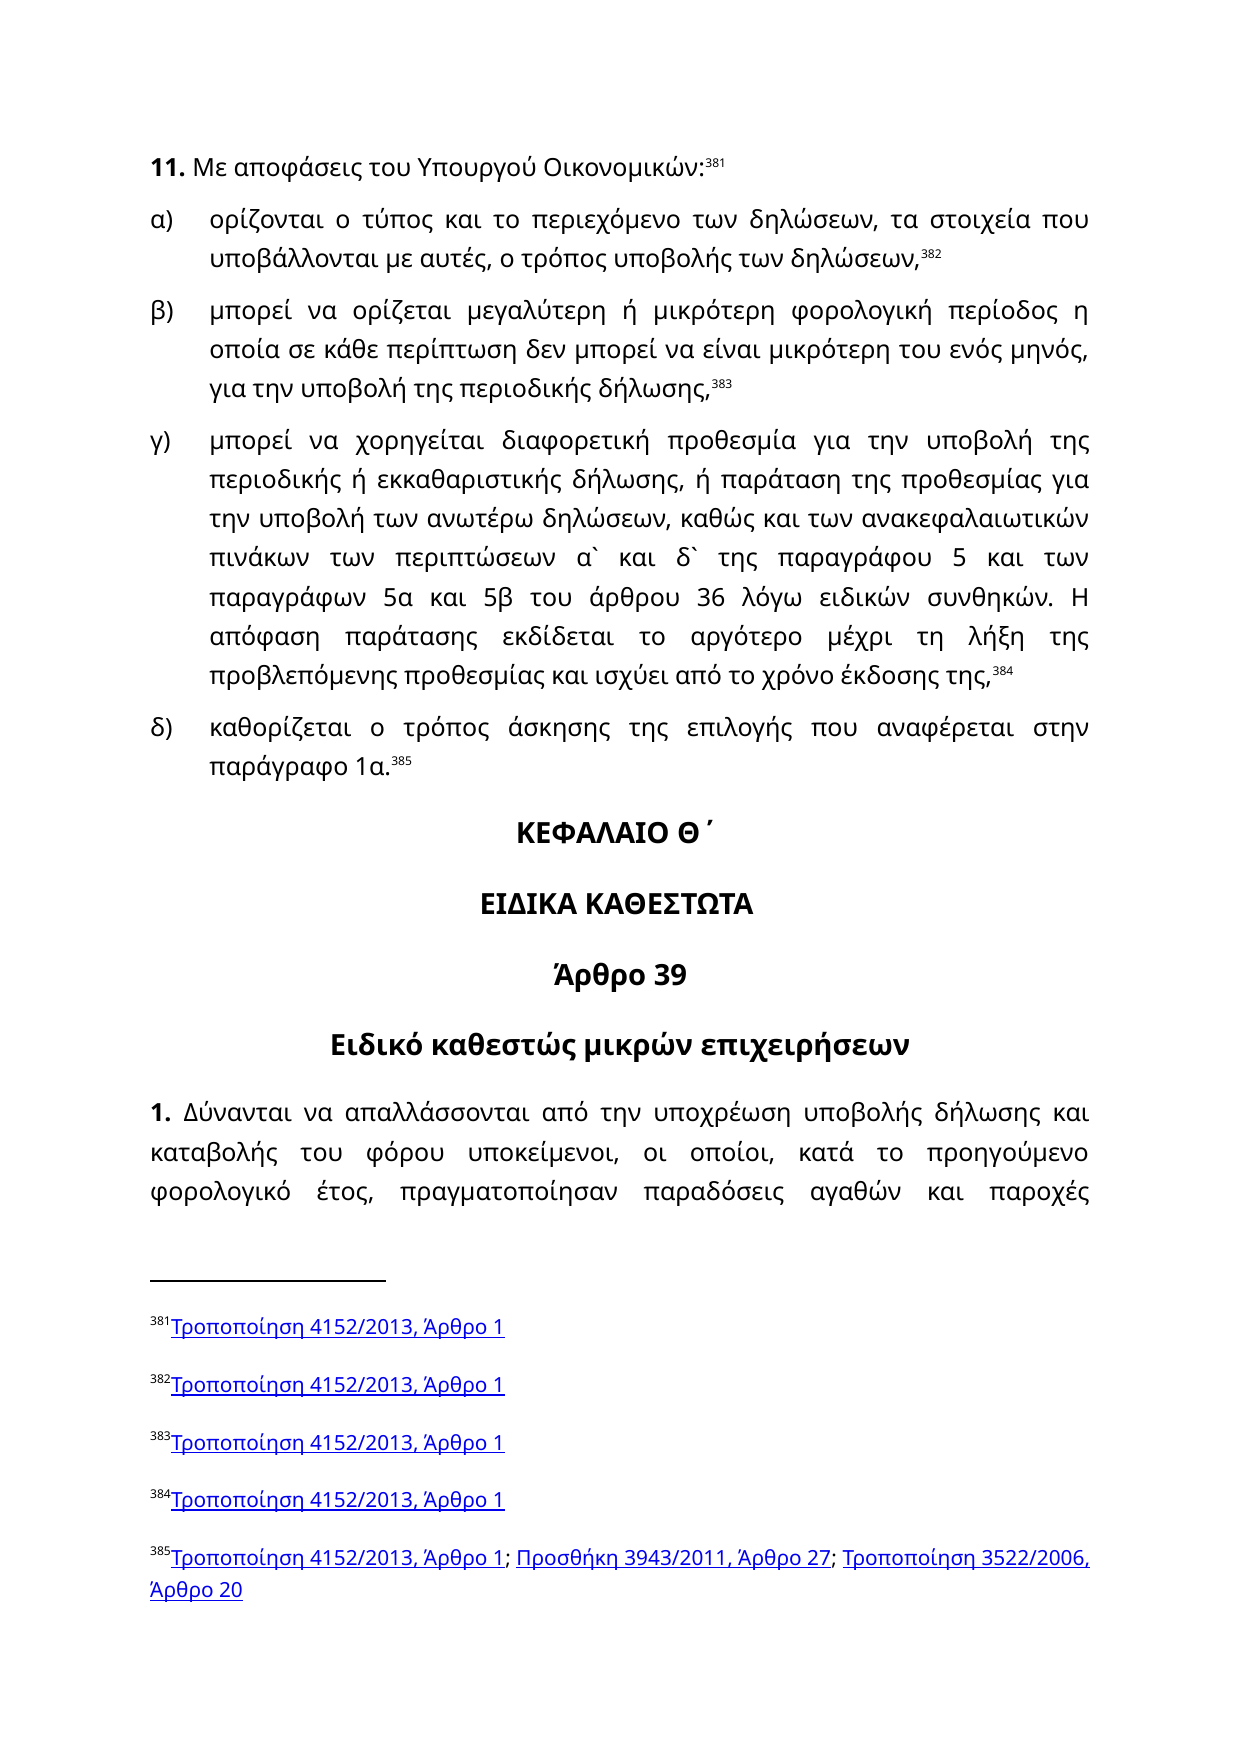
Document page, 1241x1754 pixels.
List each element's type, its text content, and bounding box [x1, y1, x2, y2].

text Τροποποίηση 4152/2013, Άρθρο 1 [150, 1485, 1090, 1514]
text Τροποποίηση 4152/2013, Άρθρο 1 [150, 1312, 1090, 1341]
list α) ορίζονται ο τύπος και το περιεχόμενο των δηλώσεων, τα στοιχεία που υποβάλλονται με αυτές, ο τρόπος υποβολής των δηλώσεων, [150, 202, 1090, 275]
text Τροποποίηση 4152/2013, Άρθρο 1; Προσθήκη 3943/2011, Άρθρο 27; Τροποποίηση 3522/2006, Άρθρο 20 [150, 1543, 1090, 1604]
subtitle Ειδικό καθεστώς μικρών επιχειρήσεων [150, 1024, 1090, 1064]
text Τροποποίηση 4152/2013, Άρθρο 1 [150, 1370, 1090, 1398]
list δ) καθορίζεται ο τρόπος άσκησης της επιλογής που αναφέρεται στην παράγραφο 1α. [150, 709, 1090, 782]
subtitle ΚΕΦΑΛΑΙΟ Θ΄ [150, 812, 1090, 852]
subtitle ΕΙΔΙΚΑ ΚΑΘΕΣΤΩΤΑ [150, 883, 1090, 923]
text 11. Με αποφάσεις του Υπουργού Οικονομικών: [150, 150, 1090, 184]
list γ) μπορεί να χορηγείται διαφορετική προθεσμία για την υποβολή της περιοδικής ή εκκαθαριστικής δήλωσης, ή παράταση της προθεσμίας για την υποβολή των ανωτέρω δηλώσεων, καθώς και των ανακεφαλαιωτικών πινάκων των περιπτώσεων α` και δ` της παραγράφου 5 και των παραγράφων 5α και 5β του άρθρου 36 λόγω ειδικών συνθηκών. Η απόφαση παράτασης εκδίδεται το αργότερο μέχρι τη λήξη της προβλεπόμενης προθεσμίας και ισχύει από το χρόνο έκδοσης της, [150, 422, 1090, 692]
text Τροποποίηση 4152/2013, Άρθρο 1 [150, 1428, 1090, 1456]
subtitle Άρθρο 39 [150, 954, 1090, 993]
list β) μπορεί να ορίζεται μεγαλύτερη ή μικρότερη φορολογική περίοδος η οποία σε κάθε περίπτωση δεν μπορεί να είναι μικρότερη του ενός μηνός, για την υποβολή της περιοδικής δήλωσης, [150, 292, 1090, 405]
text 1. Δύνανται να απαλλάσσονται από την υποχρέωση υποβολής δήλωσης και καταβολής του φόρου υποκείμενοι, οι οποίοι, κατά το προηγούμενο φορολογικό έτος, πραγματοποίησαν παραδόσεις αγαθών και παροχές [150, 1095, 1090, 1207]
